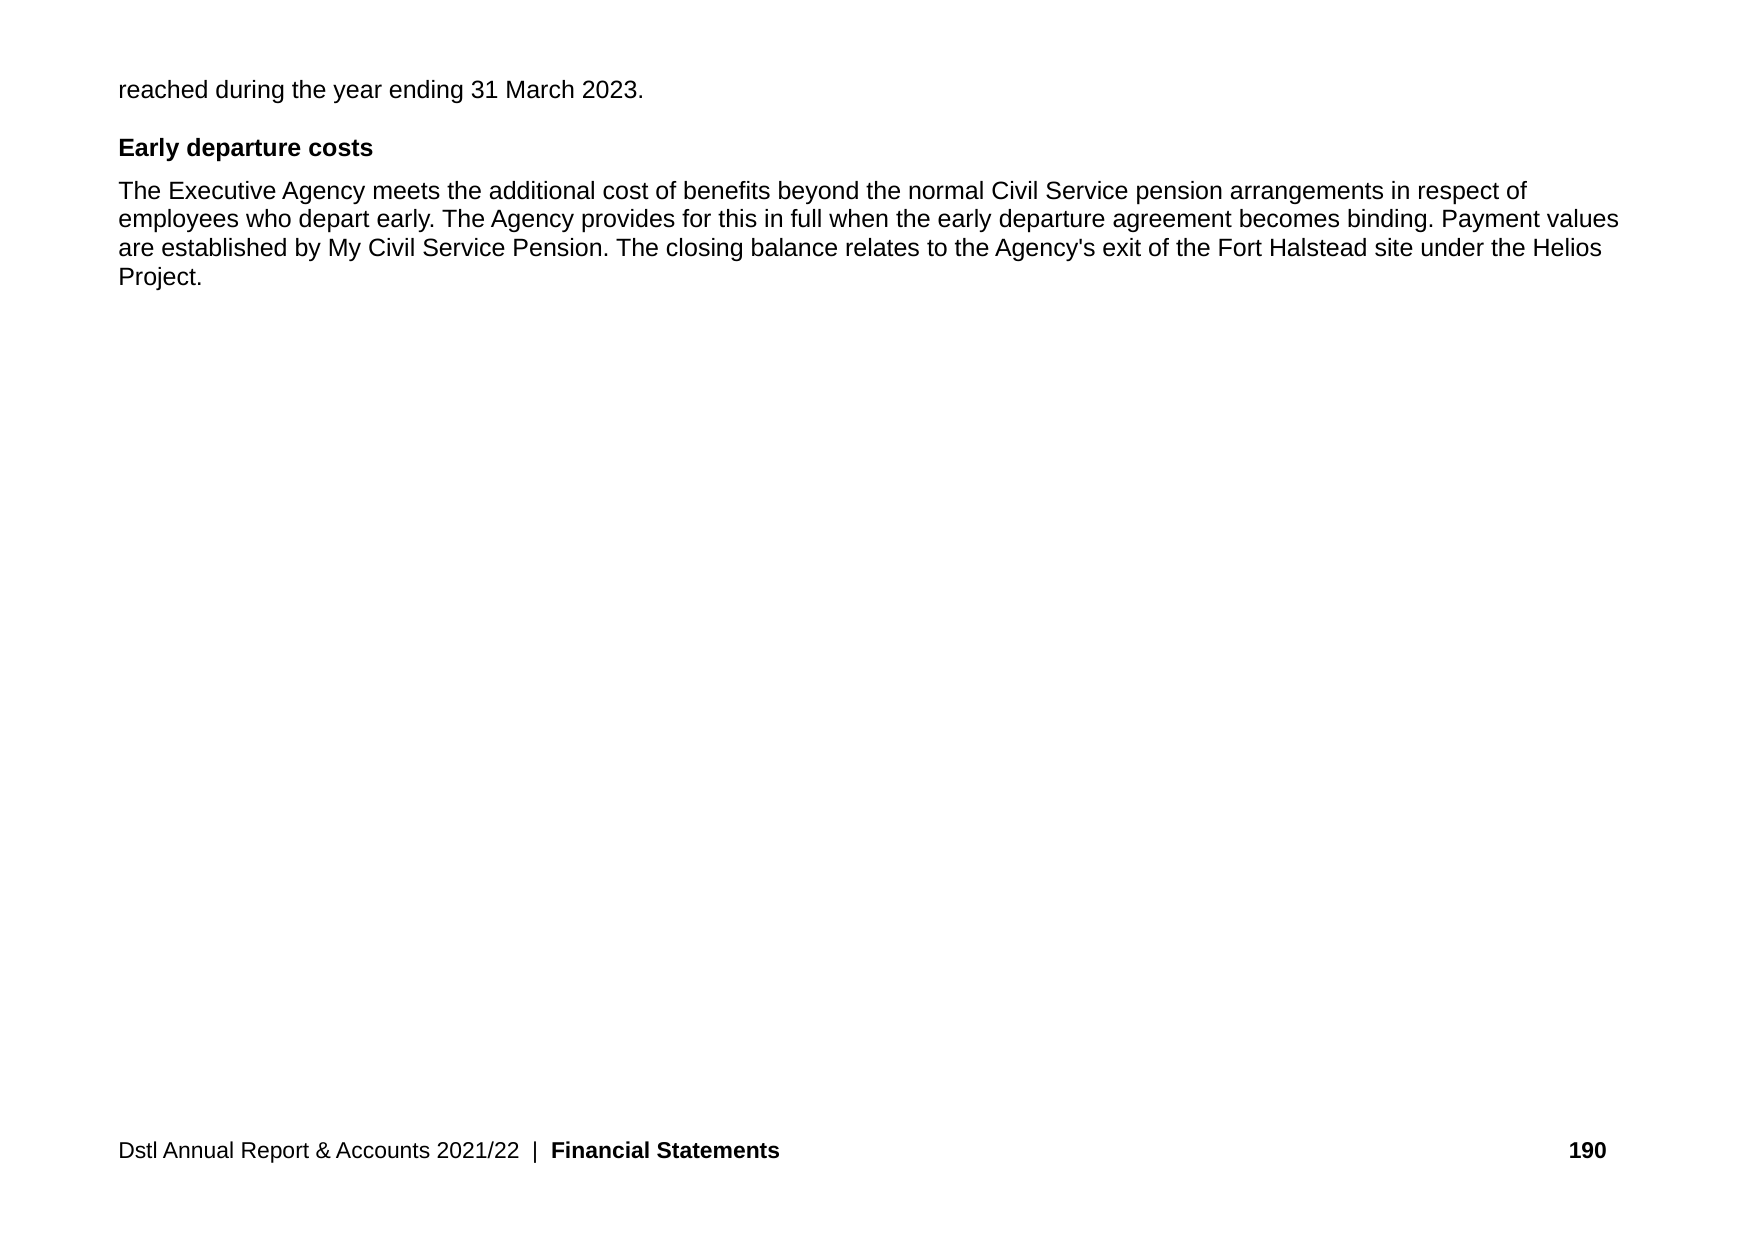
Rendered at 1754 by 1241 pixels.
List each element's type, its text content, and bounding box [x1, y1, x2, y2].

text The Executive Agency meets the additional cost of benefits beyond the normal Civil Service pension arrangements in respect of employees who depart early. The Agency provides for this in full when the early departure agreement becomes binding. Payment values are established by My Civil Service Pension. The closing balance relates to the Agency's exit of the Fort Halstead site under the Helios Project. [118, 176, 1636, 291]
subtitle Early departure costs [118, 132, 1636, 161]
text reached during the year ending 31 March 2023. [118, 75, 1636, 104]
